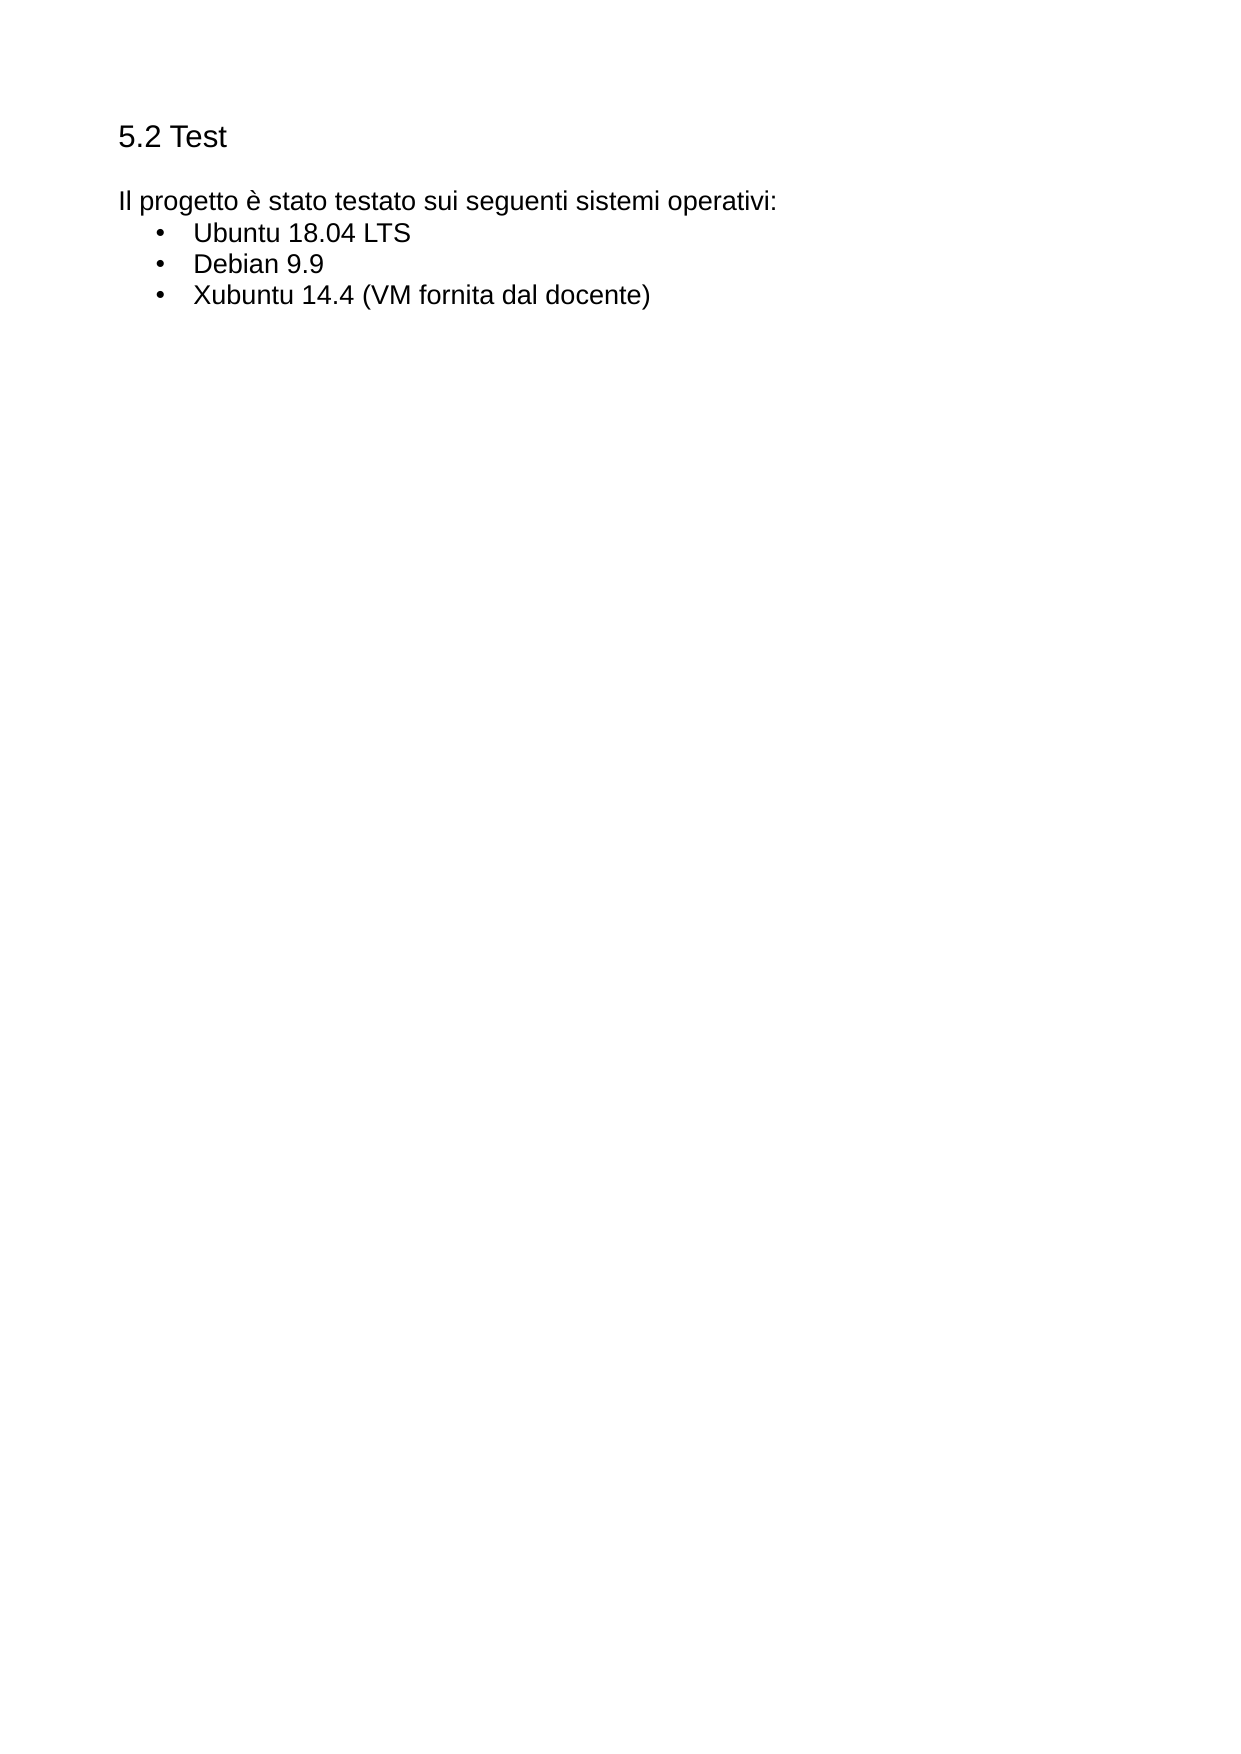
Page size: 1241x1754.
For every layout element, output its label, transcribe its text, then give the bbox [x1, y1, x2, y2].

list Xubuntu 14.4 (VM fornita dal docente) [156, 279, 1122, 311]
list Debian 9.9 [156, 248, 1122, 279]
list Ubuntu 18.04 LTS [156, 217, 1122, 248]
text 5.2 Test [118, 118, 1122, 154]
text Il progetto è stato testato sui seguenti sistemi operativi: [118, 185, 1122, 217]
